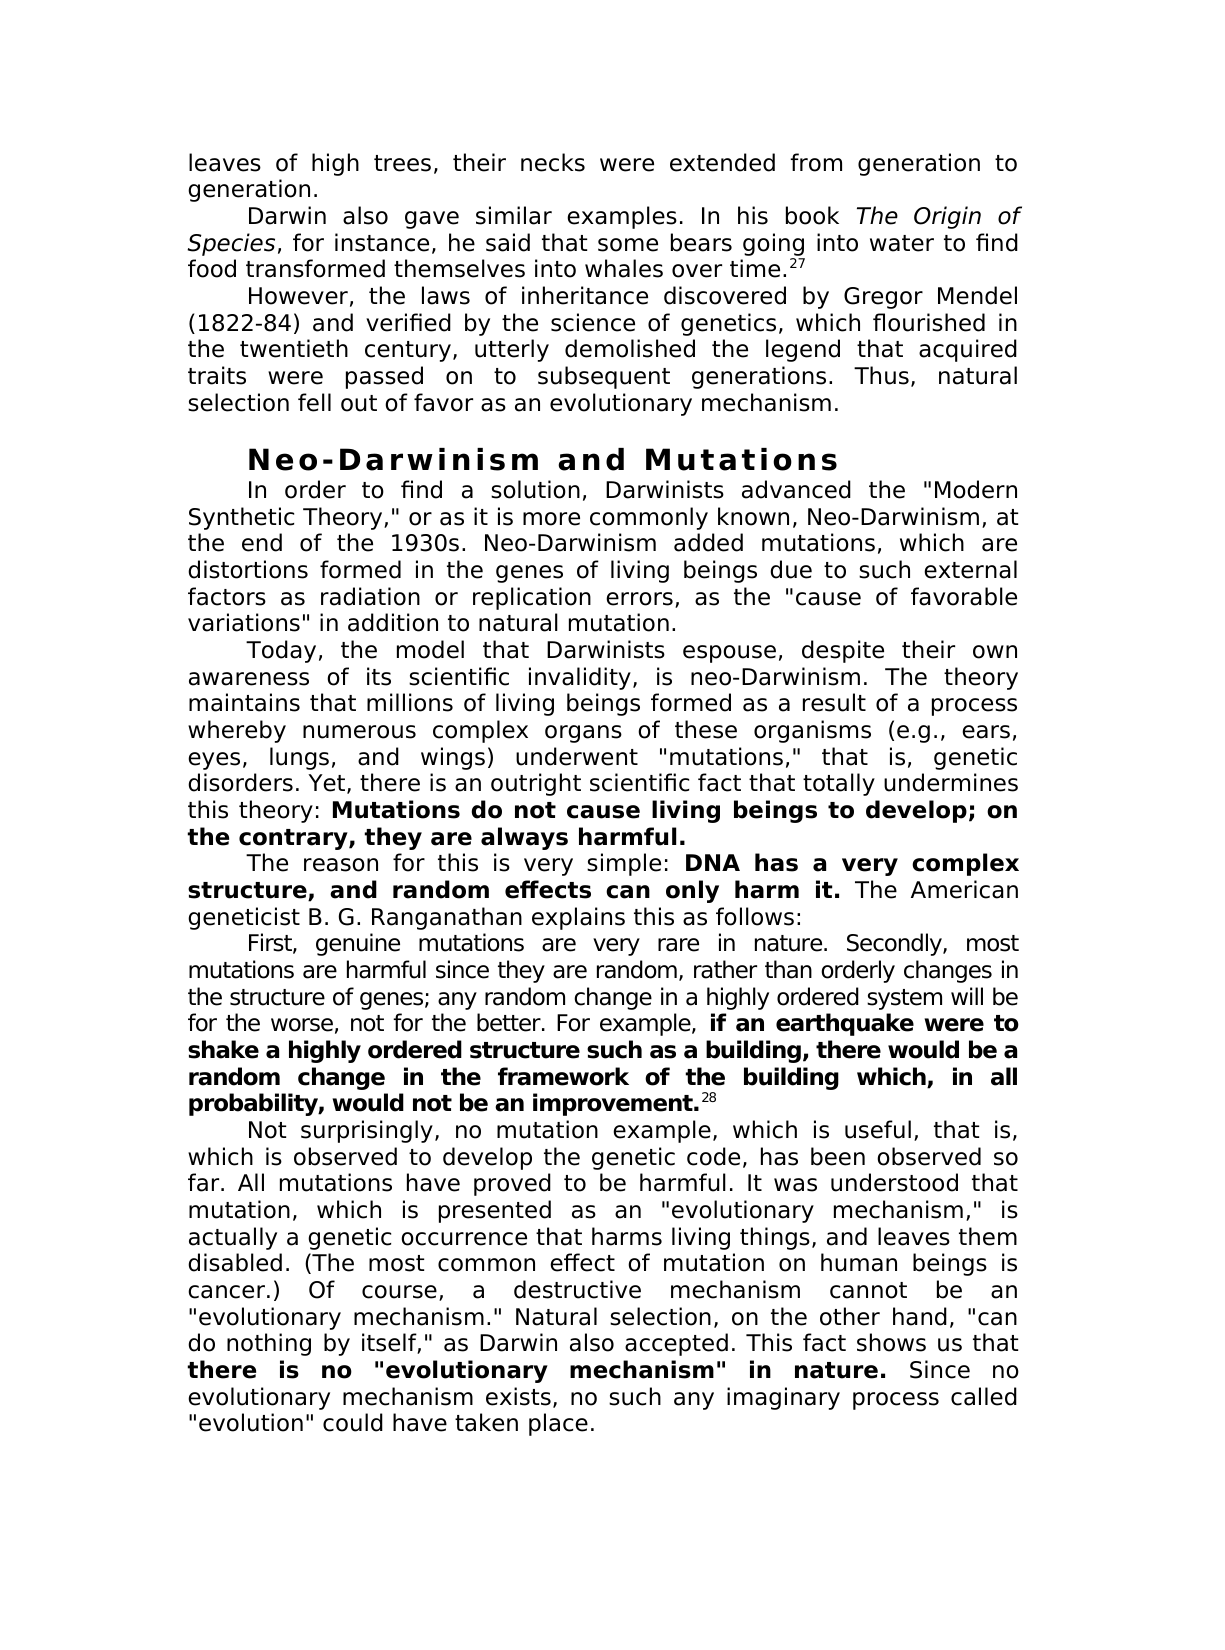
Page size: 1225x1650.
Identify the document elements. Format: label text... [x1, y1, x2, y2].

text Today, the model that Darwinists espouse, despite their own awareness of its scientific invalidity, is neo-Darwinism. The theory maintains that millions of living beings formed as a result of a process whereby numerous complex organs of these organisms (e.g., ears, eyes, lungs, and wings) underwent "mutations," that is, genetic disorders. Yet, there is an outright scientific fact that totally undermines this theory: Mutations do not cause living beings to develop; on the contrary, they are always harmful. [187, 637, 1020, 851]
text In order to find a solution, Darwinists advanced the "Modern Synthetic Theory," or as it is more commonly known, Neo-Darwinism, at the end of the 1930s. Neo-Darwinism added mutations, which are distortions formed in the genes of living beings due to such external factors as radiation or replication errors, as the "cause of favorable variations" in addition to natural mutation. [187, 477, 1020, 637]
text Neo-Darwinism and Mutations [187, 443, 1020, 477]
text The reason for this is very simple: DNA has a very complex structure, and random effects can only harm it. The American geneticist B. G. Ranganathan explains this as follows: [187, 851, 1020, 931]
text Darwin also gave similar examples. In his book The Origin of Species, for instance, he said that some bears going into water to find food transformed themselves into whales over time.27 [187, 203, 1020, 283]
text Not surprisingly, no mutation example, which is useful, that is, which is observed to develop the genetic code, has been observed so far. All mutations have proved to be harmful. It was understood that mutation, which is presented as an "evolutionary mechanism," is actually a genetic occurrence that harms living things, and leaves them disabled. (The most common effect of mutation on human beings is cancer.) Of course, a destructive mechanism cannot be an "evolutionary mechanism." Natural selection, on the other hand, "can do nothing by itself," as Darwin also accepted. This fact shows us that there is no "evolutionary mechanism" in nature. Since no evolutionary mechanism exists, no such any imaginary process called "evolution" could have taken place. [187, 1117, 1020, 1437]
text leaves of high trees, their necks were extended from generation to generation. [187, 150, 1020, 203]
text First, genuine mutations are very rare in nature. Secondly, most mutations are harmful since they are random, rather than orderly changes in the structure of genes; any random change in a highly ordered system will be for the worse, not for the better. For example, if an earthquake were to shake a highly ordered structure such as a building, there would be a random change in the framework of the building which, in all probability, would not be an improvement.28 [187, 931, 1020, 1117]
text However, the laws of inheritance discovered by Gregor Mendel (1822-84) and verified by the science of genetics, which flourished in the twentieth century, utterly demolished the legend that acquired traits were passed on to subsequent generations. Thus, natural selection fell out of favor as an evolutionary mechanism. [187, 283, 1020, 417]
